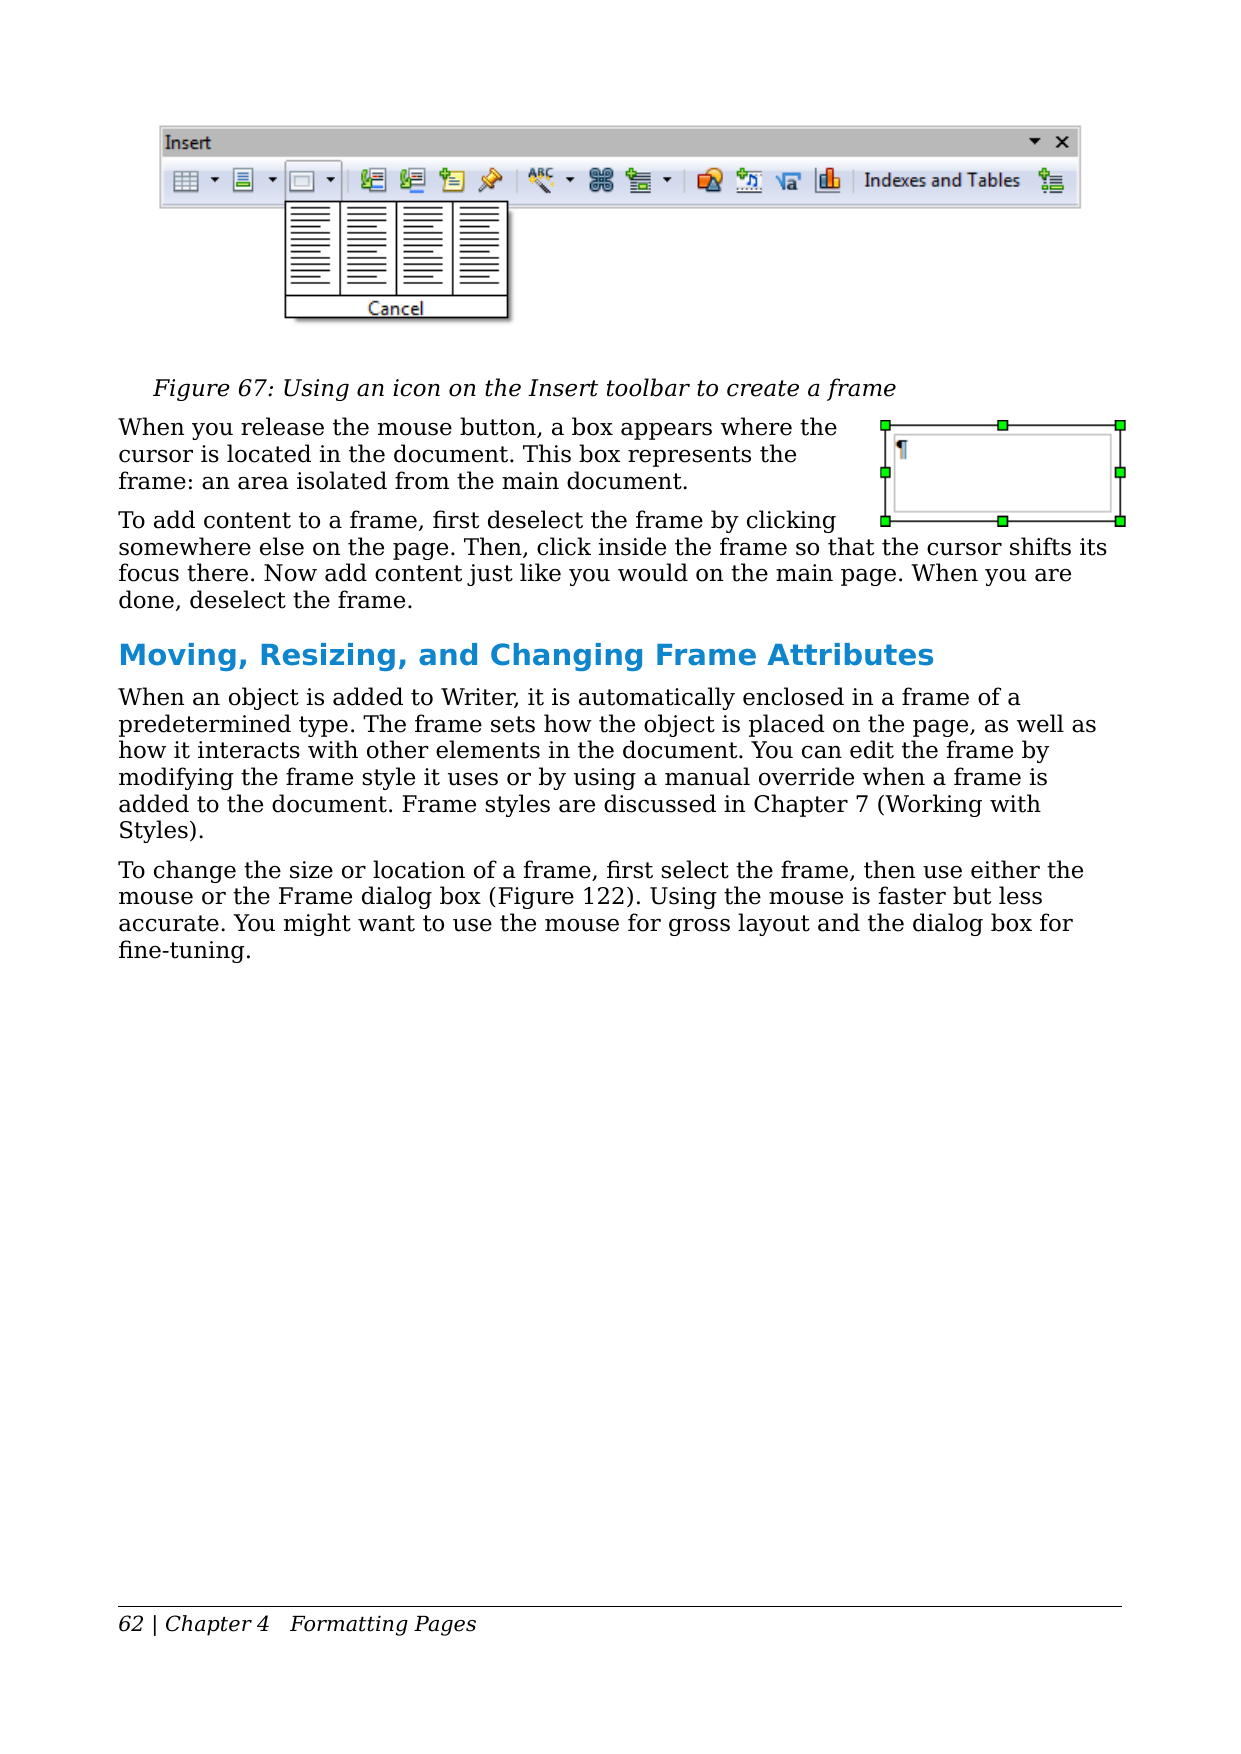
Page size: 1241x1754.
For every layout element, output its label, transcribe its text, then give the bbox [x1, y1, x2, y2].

picture [880, 420, 1126, 527]
text To change the size or location of a frame, first select the frame, then use either the mouse or the Frame dialog box (Figure 122). Using the mouse is faster but less accurate. You might want to use the mouse for gross layout and the dialog box for fine-tuning. [118, 857, 1122, 963]
subtitle Moving, Resizing, and Changing Frame Attributes [118, 638, 1122, 672]
text To add content to a frame, first deselect the frame by clicking somewhere else on the page. Then, click inside the frame so that the cursor shifts its focus there. Now add content just like you would on the main page. When you are done, deselect the frame. [118, 507, 1122, 614]
text When you release the mouse button, a box appears where the cursor is located in the document. This box represents the frame: an area isolated from the main document. [118, 414, 1122, 494]
picture [155, 118, 1085, 342]
text Figure 67: Using an icon on the Insert toolbar to create a frame [153, 375, 1087, 401]
text When an object is added to Writer, it is automatically enclosed in a frame of a predetermined type. The frame sets how the object is placed on the page, as well as how it interacts with other elements in the document. You can edit the frame by modifying the frame style it uses or by using a manual override when a frame is added to the document. Frame styles are discussed in Chapter 7 (Working with Styles). [118, 684, 1122, 844]
